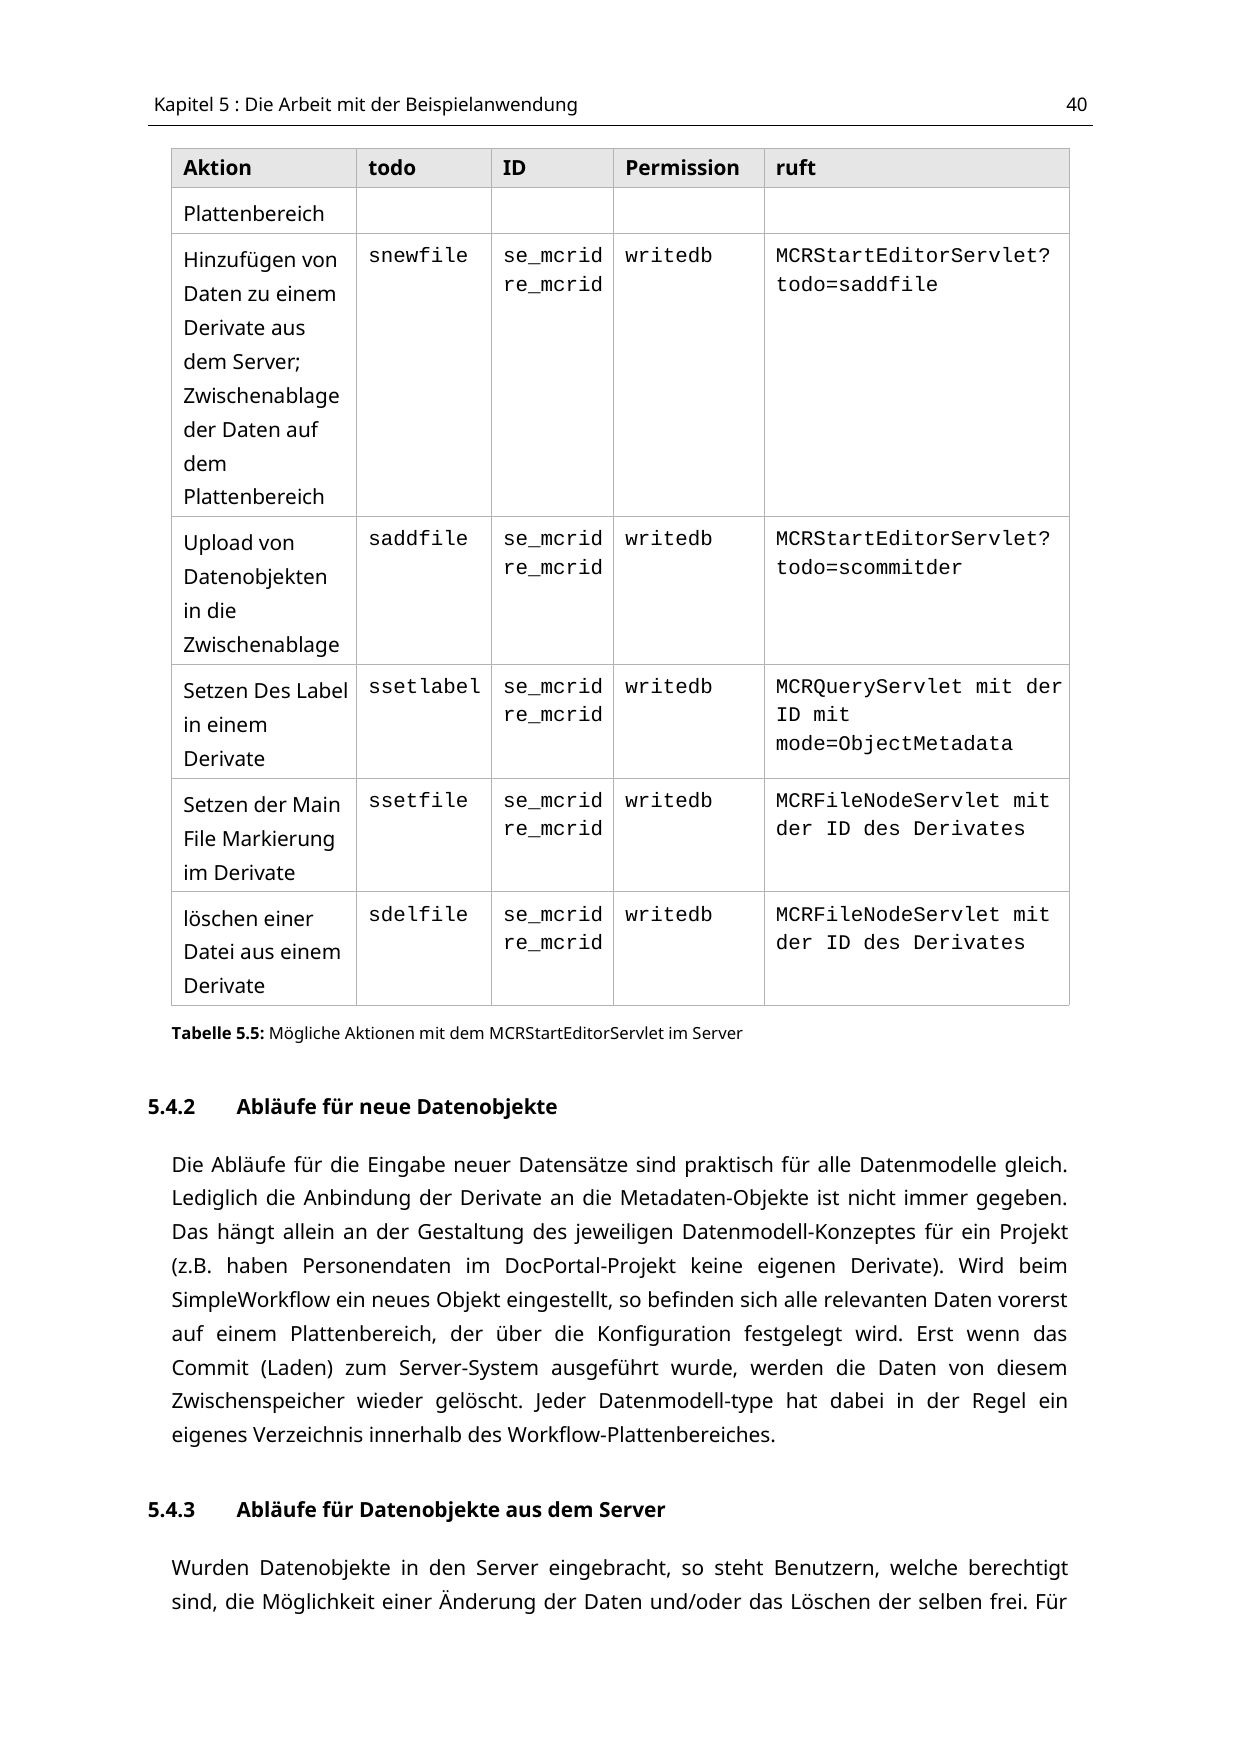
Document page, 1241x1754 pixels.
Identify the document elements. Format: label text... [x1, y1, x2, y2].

table_cell se_mcridre_mcrid [492, 779, 613, 891]
table_header Aktion [172, 149, 356, 187]
table_cell se_mcridre_mcrid [492, 517, 613, 664]
subtitle Abläufe für neue Datenobjekte [148, 1092, 1092, 1121]
table_header Permission [614, 149, 764, 187]
table_cell se_mcridre_mcrid [492, 234, 613, 516]
table_cell MCRStartEditorServlet?todo=saddfile [765, 234, 1069, 516]
table_cell [614, 188, 764, 233]
table_cell löschen einer Datei aus einem Derivate [172, 892, 356, 1005]
table_cell [765, 188, 1069, 233]
text Tabelle 5.5: Mögliche Aktionen mit dem MCRStartEditorServlet im Server [171, 1022, 1069, 1045]
table_header ruft [765, 149, 1069, 187]
table_cell se_mcridre_mcrid [492, 892, 613, 1005]
table_cell saddfile [357, 517, 491, 664]
table_cell writedb [614, 517, 764, 664]
table_cell ssetlabel [357, 665, 491, 778]
table_cell MCRFileNodeServlet mit der ID des Derivates [765, 779, 1069, 891]
table_cell Setzen Des Label in einem Derivate [172, 665, 356, 778]
table_cell Upload von Datenobjekten in die Zwischenablage [172, 517, 356, 664]
table_cell MCRStartEditorServlet?todo=scommitder [765, 517, 1069, 664]
table_header ID [492, 149, 613, 187]
table_cell Hinzufügen von Daten zu einem Derivate aus dem Server; Zwischenablage der Daten auf dem Plattenbereich [172, 234, 356, 516]
subtitle Abläufe für Datenobjekte aus dem Server [148, 1496, 1092, 1524]
table_cell MCRQueryServlet mit der ID mit mode=ObjectMetadata [765, 665, 1069, 778]
table_cell ssetfile [357, 779, 491, 891]
table_cell [492, 188, 613, 233]
table_cell Setzen der Main File Markierung im Derivate [172, 779, 356, 891]
table_cell writedb [614, 234, 764, 516]
table_cell [357, 188, 491, 233]
table_cell writedb [614, 665, 764, 778]
table_cell sdelfile [357, 892, 491, 1005]
text Wurden Datenobjekte in den Server eingebracht, so steht Benutzern, welche berechtigt sind, die Möglichkeit einer Änderung der Daten und/oder das Löschen der selben frei. Für [171, 1553, 1069, 1615]
table_cell Plattenbereich [172, 188, 356, 233]
table_cell writedb [614, 779, 764, 891]
table_cell snewfile [357, 234, 491, 516]
table_cell writedb [614, 892, 764, 1005]
table_header todo [357, 149, 491, 187]
table_cell MCRFileNodeServlet mit der ID des Derivates [765, 892, 1069, 1005]
table_cell se_mcridre_mcrid [492, 665, 613, 778]
text Die Abläufe für die Eingabe neuer Datensätze sind praktisch für alle Datenmodelle gleich. Lediglich die Anbindung der Derivate an die Metadaten-Objekte ist nicht immer gegeben. Das hängt allein an der Gestaltung des jeweiligen Datenmodell-Konzeptes für ein Projekt (z.B. haben Personendaten im DocPortal-Projekt keine eigenen Derivate). Wird beim SimpleWorkflow ein neues Objekt eingestellt, so befinden sich alle relevanten Daten vorerst auf einem Plattenbereich, der über die Konfiguration festgelegt wird. Erst wenn das Commit (Laden) zum Server-System ausgeführt wurde, werden die Daten von diesem Zwischenspeicher wieder gelöscht. Jeder Datenmodell-type hat dabei in der Regel ein eigenes Verzeichnis innerhalb des Workflow-Plattenbereiches. [171, 1150, 1069, 1449]
